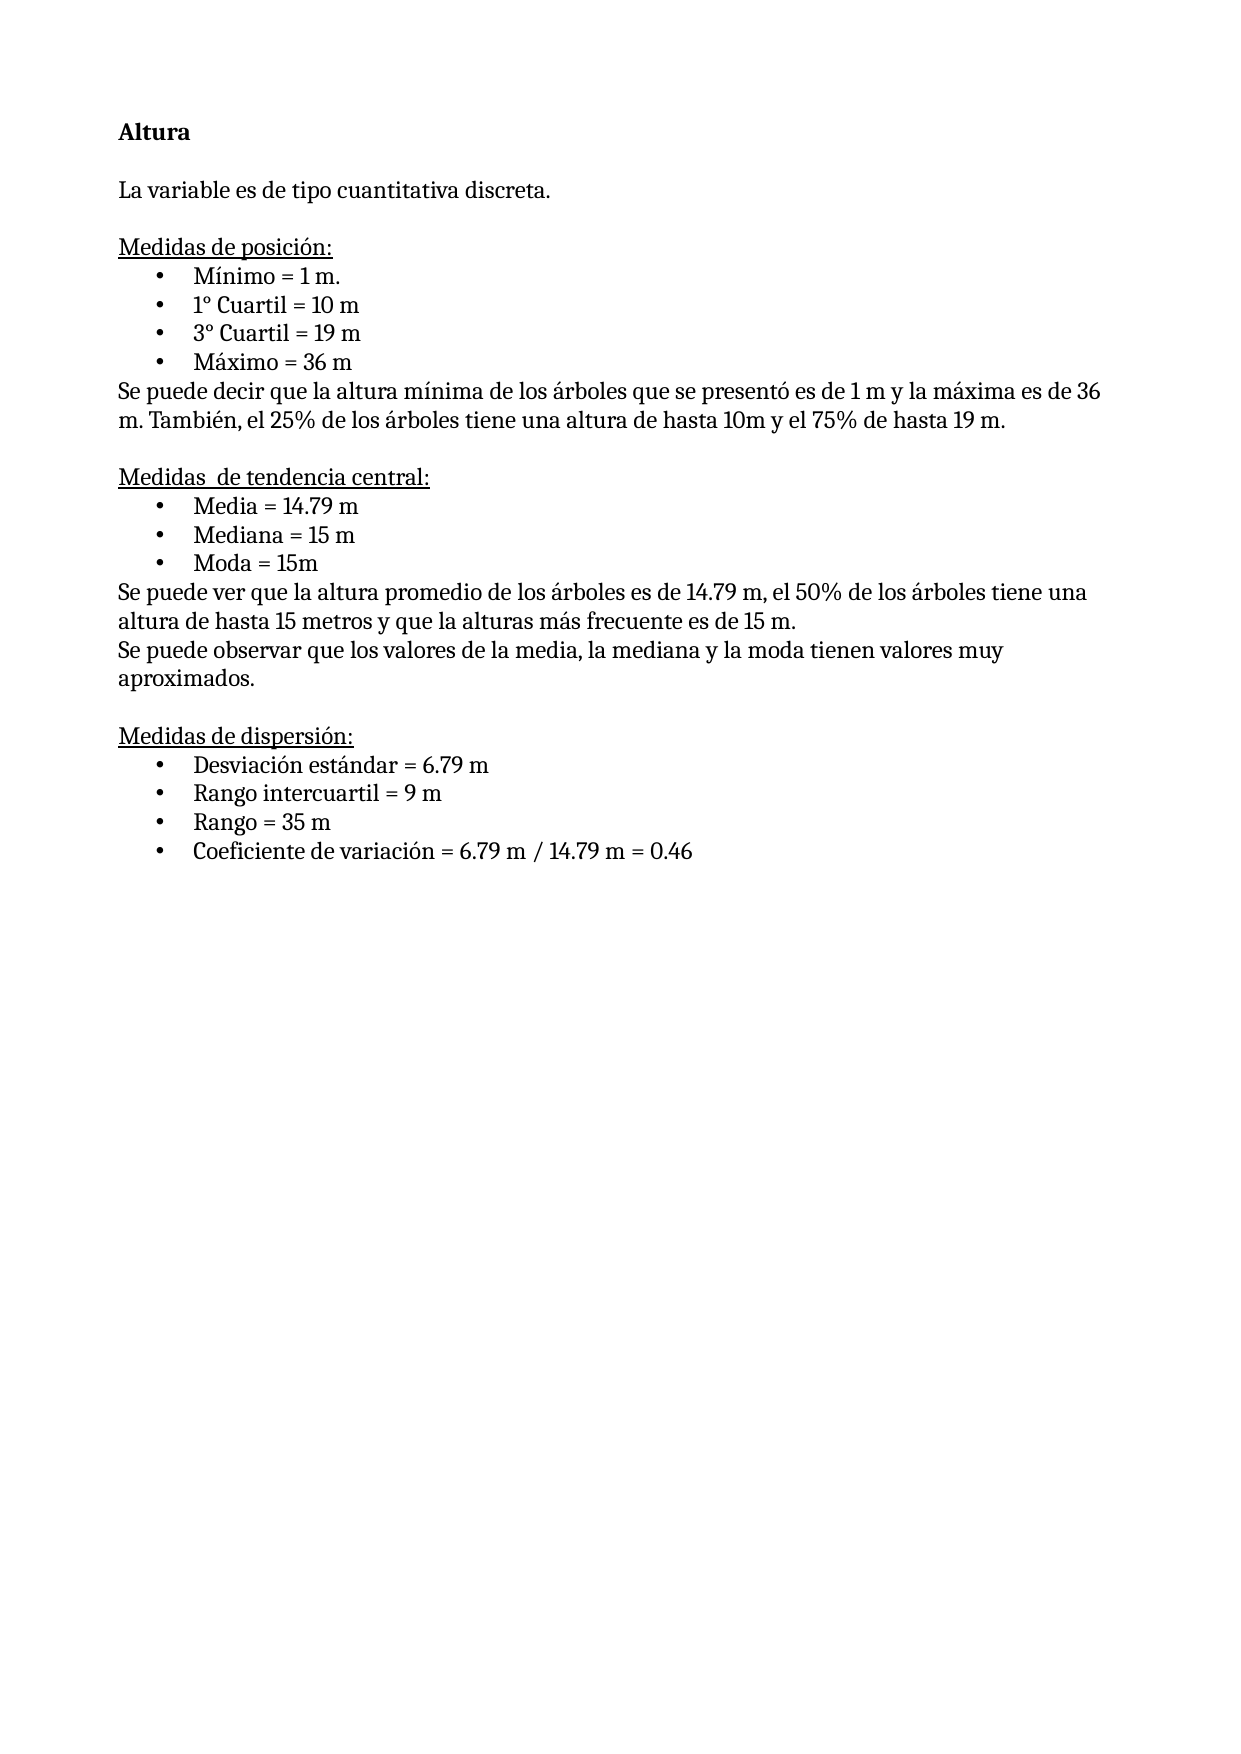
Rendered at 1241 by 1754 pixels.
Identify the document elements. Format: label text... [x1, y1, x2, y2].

list 1° Cuartil = 10 m [156, 291, 1122, 319]
text Medidas de dispersión: [118, 722, 1122, 751]
list Moda = 15m [156, 549, 1122, 578]
text Se puede observar que los valores de la media, la mediana y la moda tienen valores muy aproximados. [118, 636, 1122, 693]
list 3° Cuartil = 19 m [156, 319, 1122, 348]
list Media = 14.79 m [156, 492, 1122, 521]
text Altura [118, 118, 1122, 147]
list Coeficiente de variación = 6.79 m / 14.79 m = 0.46 [156, 837, 1122, 866]
list Mínimo = 1 m. [156, 262, 1122, 291]
list Mediana = 15 m [156, 521, 1122, 549]
text Se puede ver que la altura promedio de los árboles es de 14.79 m, el 50% de los árboles tiene una altura de hasta 15 metros y que la alturas más frecuente es de 15 m. [118, 578, 1122, 636]
list Desviación estándar = 6.79 m [156, 751, 1122, 779]
text Medidas de tendencia central: [118, 463, 1122, 492]
list Máximo = 36 m [156, 348, 1122, 377]
text Medidas de posición: [118, 233, 1122, 262]
text Se puede decir que la altura mínima de los árboles que se presentó es de 1 m y la máxima es de 36 m. También, el 25% de los árboles tiene una altura de hasta 10m y el 75% de hasta 19 m. [118, 377, 1122, 434]
list Rango = 35 m [156, 808, 1122, 837]
text La variable es de tipo cuantitativa discreta. [118, 176, 1122, 204]
list Rango intercuartil = 9 m [156, 779, 1122, 808]
